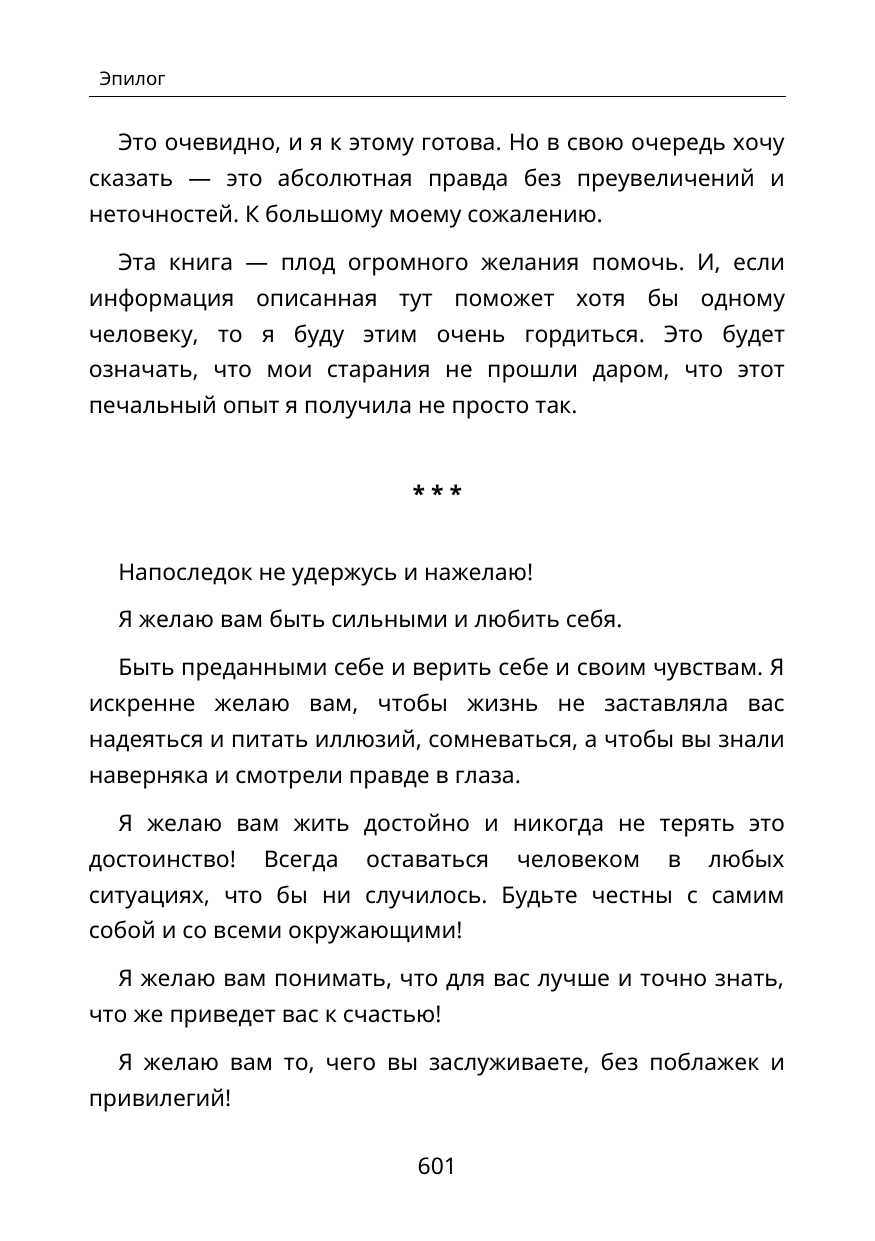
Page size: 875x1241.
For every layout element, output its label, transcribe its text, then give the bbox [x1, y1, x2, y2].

text Я желаю вам быть сильными и любить себя. [88, 603, 786, 635]
text Это очевидно, и я к этому готова. Но в свою очередь хочу сказать — это абсолютная правда без преувеличений и неточностей. К большому моему сожалению. [88, 126, 786, 229]
text Я желаю вам то, чего вы заслуживаете, без поблажек и привилегий! [88, 1046, 786, 1113]
subtitle * * * [88, 478, 786, 510]
text Я желаю вам жить достойно и никогда не терять это достоинство! Всегда оставаться человеком в любых ситуациях, что бы ни случилось. Будьте честны с самим собой и со всеми окружающими! [88, 807, 786, 946]
text Быть преданными себе и верить себе и своим чувствам. Я искренне желаю вам, чтобы жизнь не заставляла вас надеяться и питать иллюзий, сомневаться, а чтобы вы знали наверняка и смотрели правде в глаза. [88, 651, 786, 790]
text Напоследок не удержусь и нажелаю! [88, 556, 786, 587]
text Я желаю вам понимать, что для вас лучше и точно знать, что же приведет вас к счастью! [88, 962, 786, 1029]
text Эта книга — плод огромного желания помочь. И, если информация описанная тут поможет хотя бы одному человеку, то я буду этим очень гордиться. Это будет означать, что мои старания не прошли даром, что этот печальный опыт я получила не просто так. [88, 246, 786, 421]
